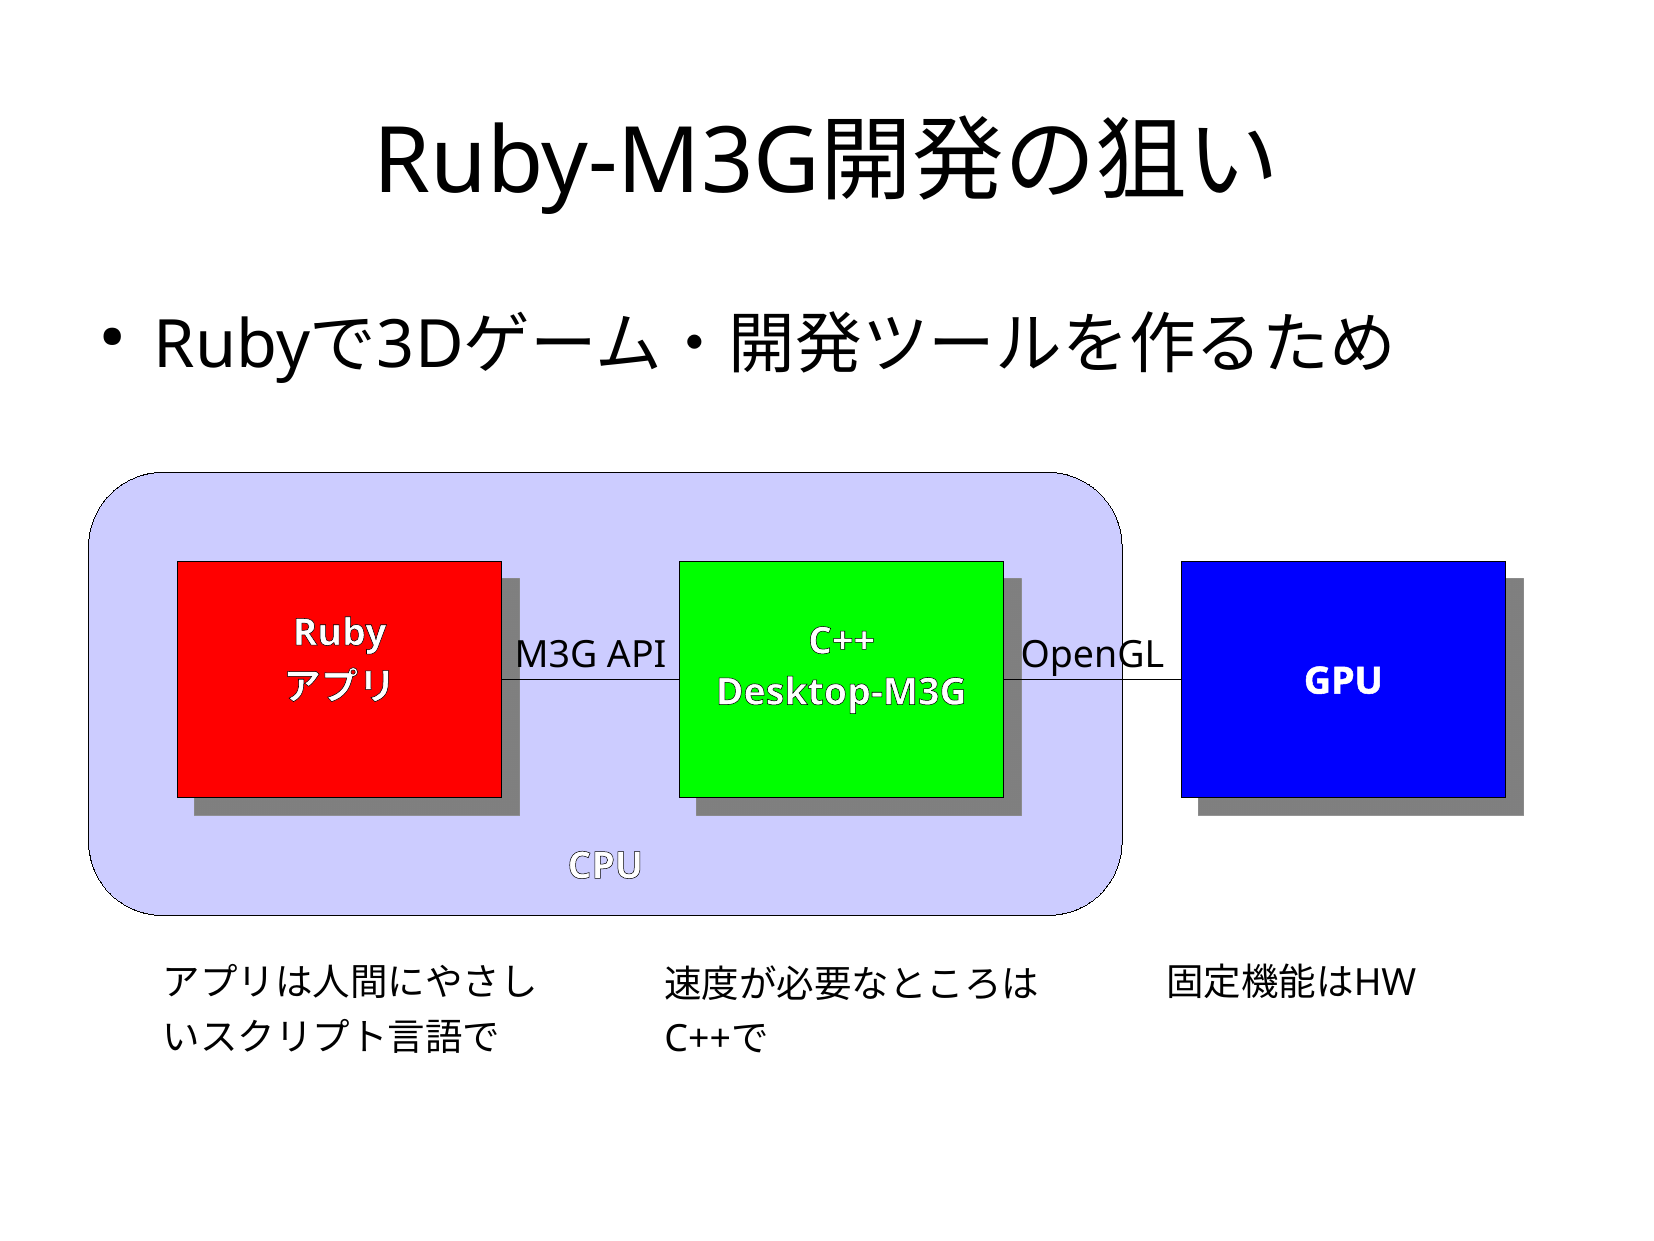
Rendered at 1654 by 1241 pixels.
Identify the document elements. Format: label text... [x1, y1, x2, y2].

text_box 固定機能はHW [1151, 944, 1595, 1000]
text_box CPU [88, 472, 1123, 916]
text_box GPU [1181, 561, 1506, 798]
text_box Ruby アプリ [177, 561, 502, 798]
text_box アプリは人間にやさしいスクリプト言語で [147, 944, 562, 1041]
text_box 速度が必要なところはC++で [649, 946, 1063, 1042]
list Rubyで3Dゲーム・開発ツールを作るため [82, 290, 1571, 443]
title Ruby-M3G開発の狙い [82, 49, 1571, 257]
text_box C++ Desktop-M3G [679, 561, 1004, 798]
